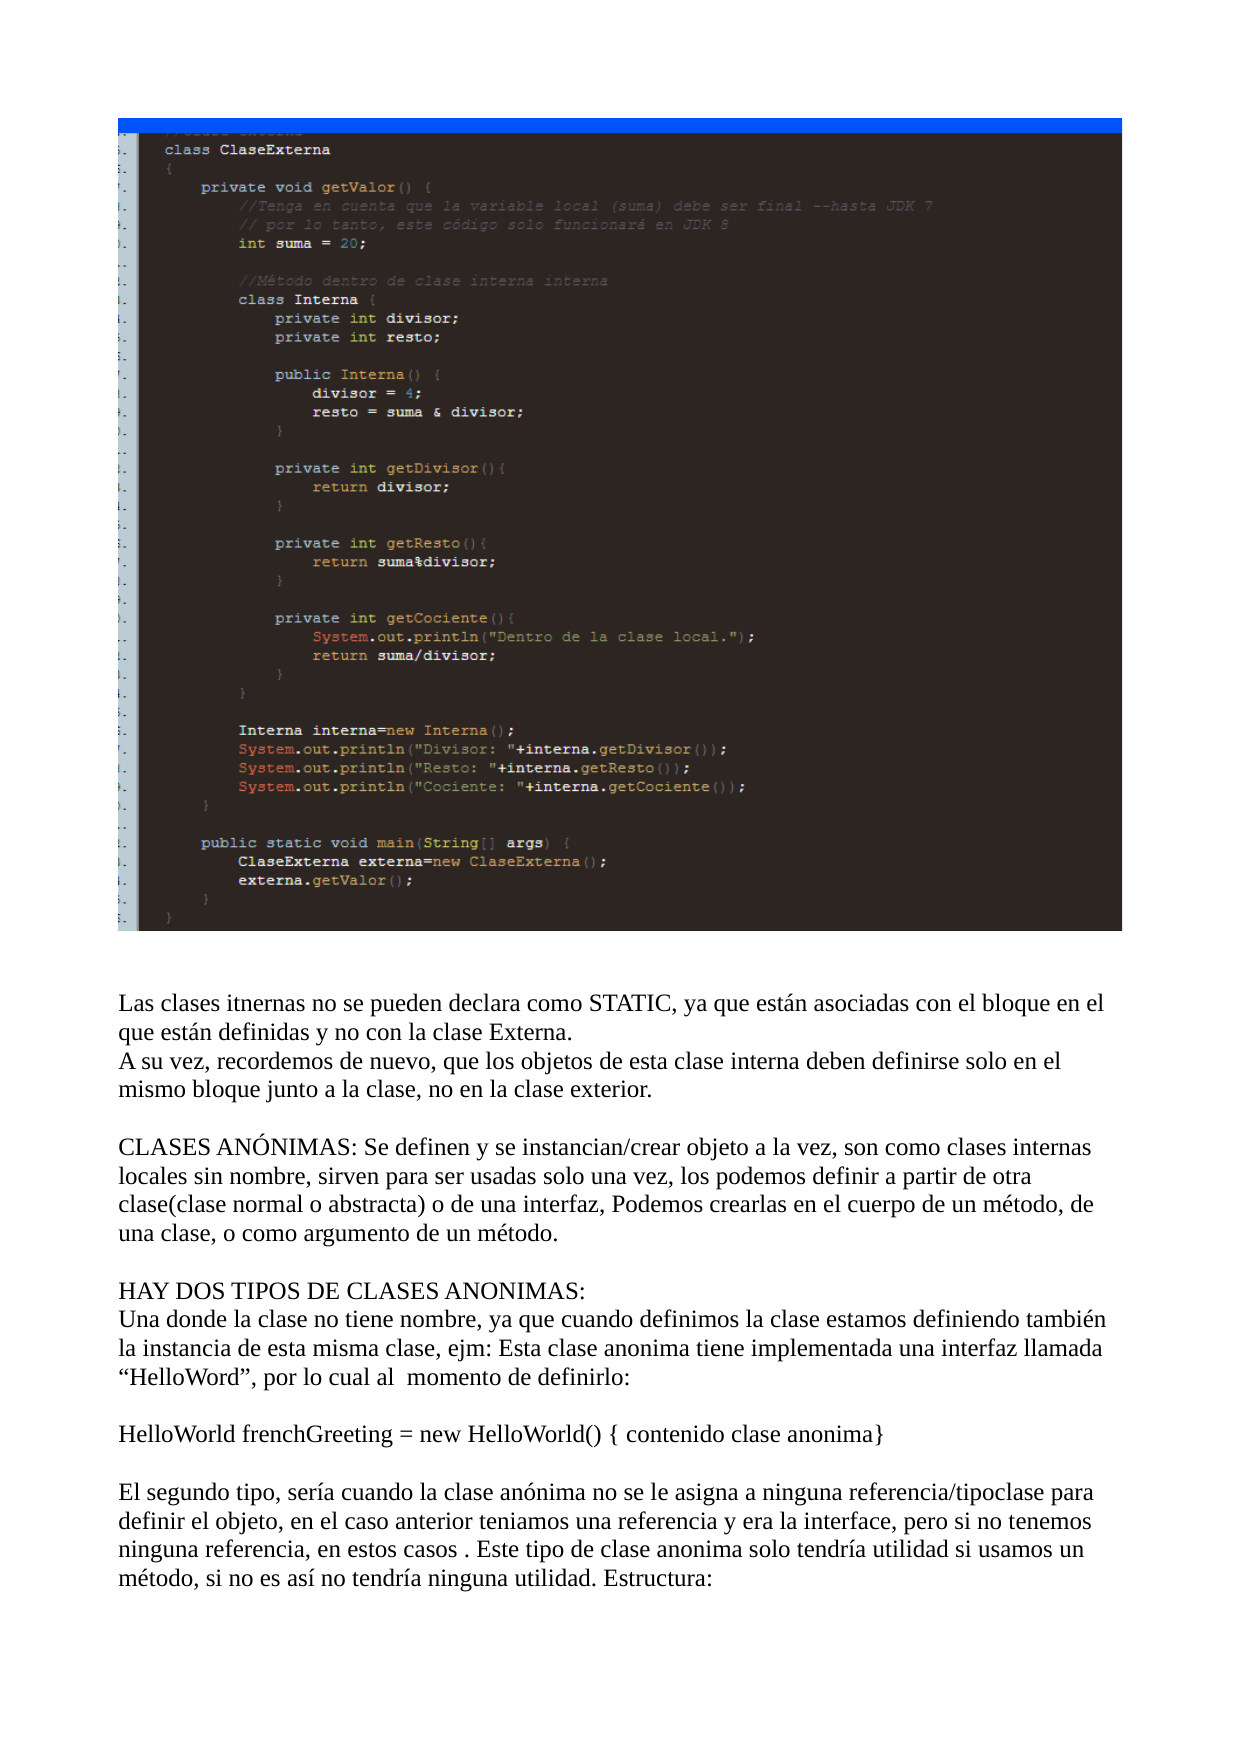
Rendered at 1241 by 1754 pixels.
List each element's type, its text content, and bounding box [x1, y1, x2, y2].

text HAY DOS TIPOS DE CLASES ANONIMAS: [118, 1276, 1122, 1304]
text CLASES ANÓNIMAS: Se definen y se instancian/crear objeto a la vez, son como clases internas locales sin nombre, sirven para ser usadas solo una vez, los podemos definir a partir de otra clase(clase normal o abstracta) o de una interfaz, Podemos crearlas en el cuerpo de un método, de una clase, o como argumento de un método. [118, 1132, 1122, 1247]
text El segundo tipo, sería cuando la clase anónima no se le asigna a ninguna referencia/tipoclase para definir el objeto, en el caso anterior teniamos una referencia y era la interface, pero si no tenemos ninguna referencia, en estos casos . Este tipo de clase anonima solo tendría utilidad si usamos un método, si no es así no tendría ninguna utilidad. Estructura: [118, 1477, 1122, 1592]
text A su vez, recordemos de nuevo, que los objetos de esta clase interna deben definirse solo en el mismo bloque junto a la clase, no en la clase exterior. [118, 1046, 1122, 1103]
text Una donde la clase no tiene nombre, ya que cuando definimos la clase estamos definiendo también la instancia de esta misma clase, ejm: Esta clase anonima tiene implementada una interfaz llamada “HelloWord”, por lo cual al momento de definirlo: [118, 1304, 1122, 1391]
text HelloWorld frenchGreeting = new HelloWorld() { contenido clase anonima} [118, 1419, 1122, 1448]
text Las clases itnernas no se pueden declara como STATIC, ya que están asociadas con el bloque en el que están definidas y no con la clase Externa. [118, 988, 1122, 1046]
